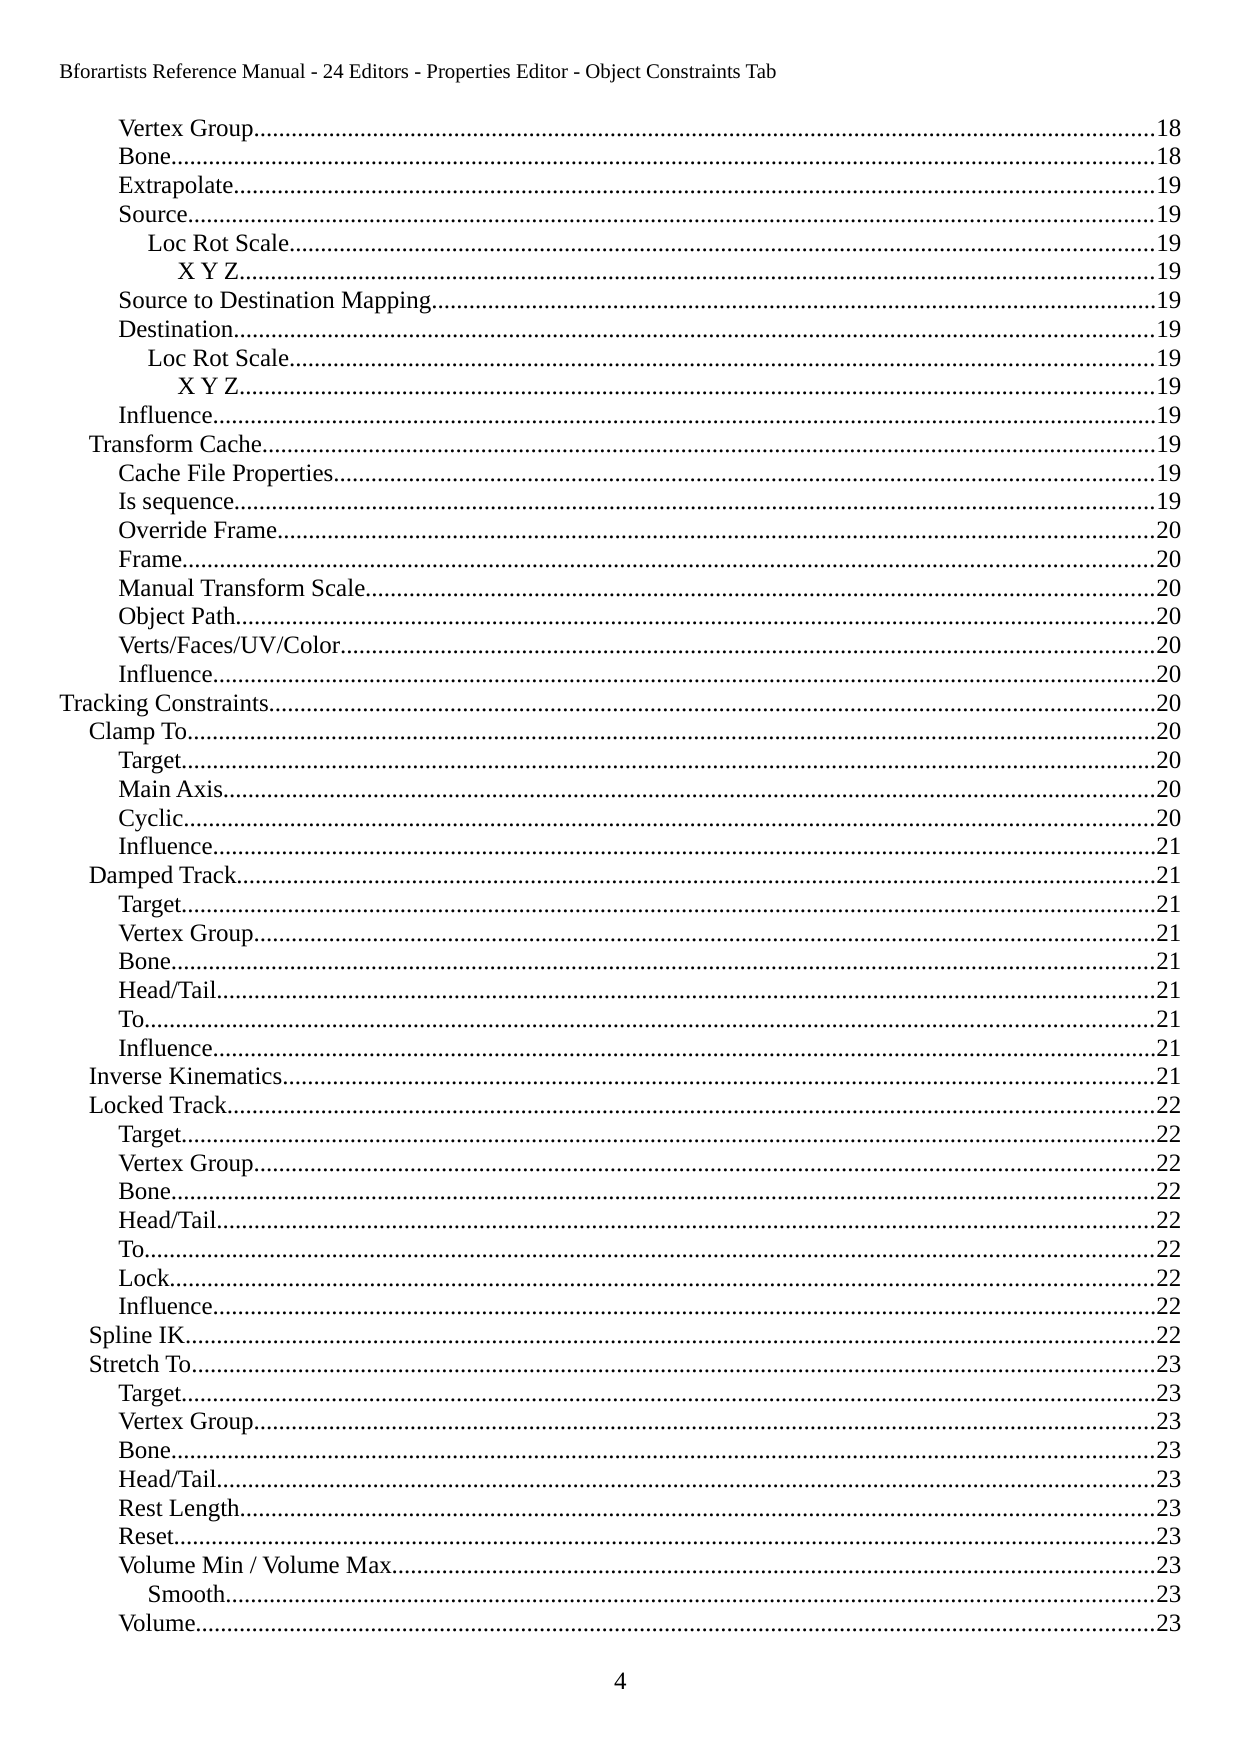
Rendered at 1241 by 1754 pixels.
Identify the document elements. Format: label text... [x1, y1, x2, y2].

text Influence 20 [118, 659, 1181, 688]
text To 21 [118, 1004, 1181, 1033]
text Transform Cache 19 [88, 429, 1181, 458]
text Object Path 20 [118, 601, 1181, 630]
text Bone 22 [118, 1176, 1181, 1205]
text Frame 20 [118, 544, 1181, 573]
text Target 21 [118, 889, 1181, 918]
text Cyclic 20 [118, 803, 1181, 831]
text Volume Min / Volume Max 23 [118, 1550, 1181, 1579]
text To 22 [118, 1234, 1181, 1263]
text Influence 21 [118, 1033, 1181, 1061]
text Volume 23 [118, 1608, 1181, 1636]
text Reset 23 [118, 1521, 1181, 1550]
text Main Axis 20 [118, 774, 1181, 803]
text Destination 19 [118, 314, 1181, 343]
text Vertex Group 23 [118, 1406, 1181, 1435]
text Vertex Group 18 [118, 113, 1181, 141]
text Stretch To 23 [88, 1349, 1181, 1378]
text Head/Tail 21 [118, 975, 1181, 1004]
text X Y Z 19 [177, 256, 1181, 285]
text Tracking Constraints 20 [59, 688, 1181, 716]
text Extrapolate 19 [118, 170, 1181, 199]
text Verts/Faces/UV/Color 20 [118, 630, 1181, 659]
text Bone 18 [118, 141, 1181, 170]
text X Y Z 19 [177, 371, 1181, 400]
text Influence 21 [118, 831, 1181, 860]
text Loc Rot Scale 19 [147, 228, 1181, 256]
text Inverse Kinematics 21 [88, 1061, 1181, 1090]
text Source 19 [118, 199, 1181, 228]
text Spline IK 22 [88, 1320, 1181, 1349]
text Locked Track 22 [88, 1090, 1181, 1119]
text Lock 22 [118, 1263, 1181, 1291]
text Target 20 [118, 745, 1181, 774]
text Vertex Group 22 [118, 1148, 1181, 1176]
text Source to Destination Mapping 19 [118, 285, 1181, 314]
text Vertex Group 21 [118, 918, 1181, 946]
text Manual Transform Scale 20 [118, 573, 1181, 601]
text Is sequence 19 [118, 486, 1181, 515]
text Head/Tail 22 [118, 1205, 1181, 1234]
text Override Frame 20 [118, 515, 1181, 544]
text Influence 22 [118, 1291, 1181, 1320]
text Damped Track 21 [88, 860, 1181, 889]
text Cache File Properties 19 [118, 458, 1181, 486]
text Target 22 [118, 1119, 1181, 1148]
text Target 23 [118, 1378, 1181, 1406]
text Head/Tail 23 [118, 1464, 1181, 1493]
text Smooth 23 [147, 1579, 1181, 1608]
text Clamp To 20 [88, 716, 1181, 745]
text Influence 19 [118, 400, 1181, 429]
text Bone 21 [118, 946, 1181, 975]
text Loc Rot Scale 19 [147, 343, 1181, 371]
text Rest Length 23 [118, 1493, 1181, 1521]
text Bone 23 [118, 1435, 1181, 1464]
